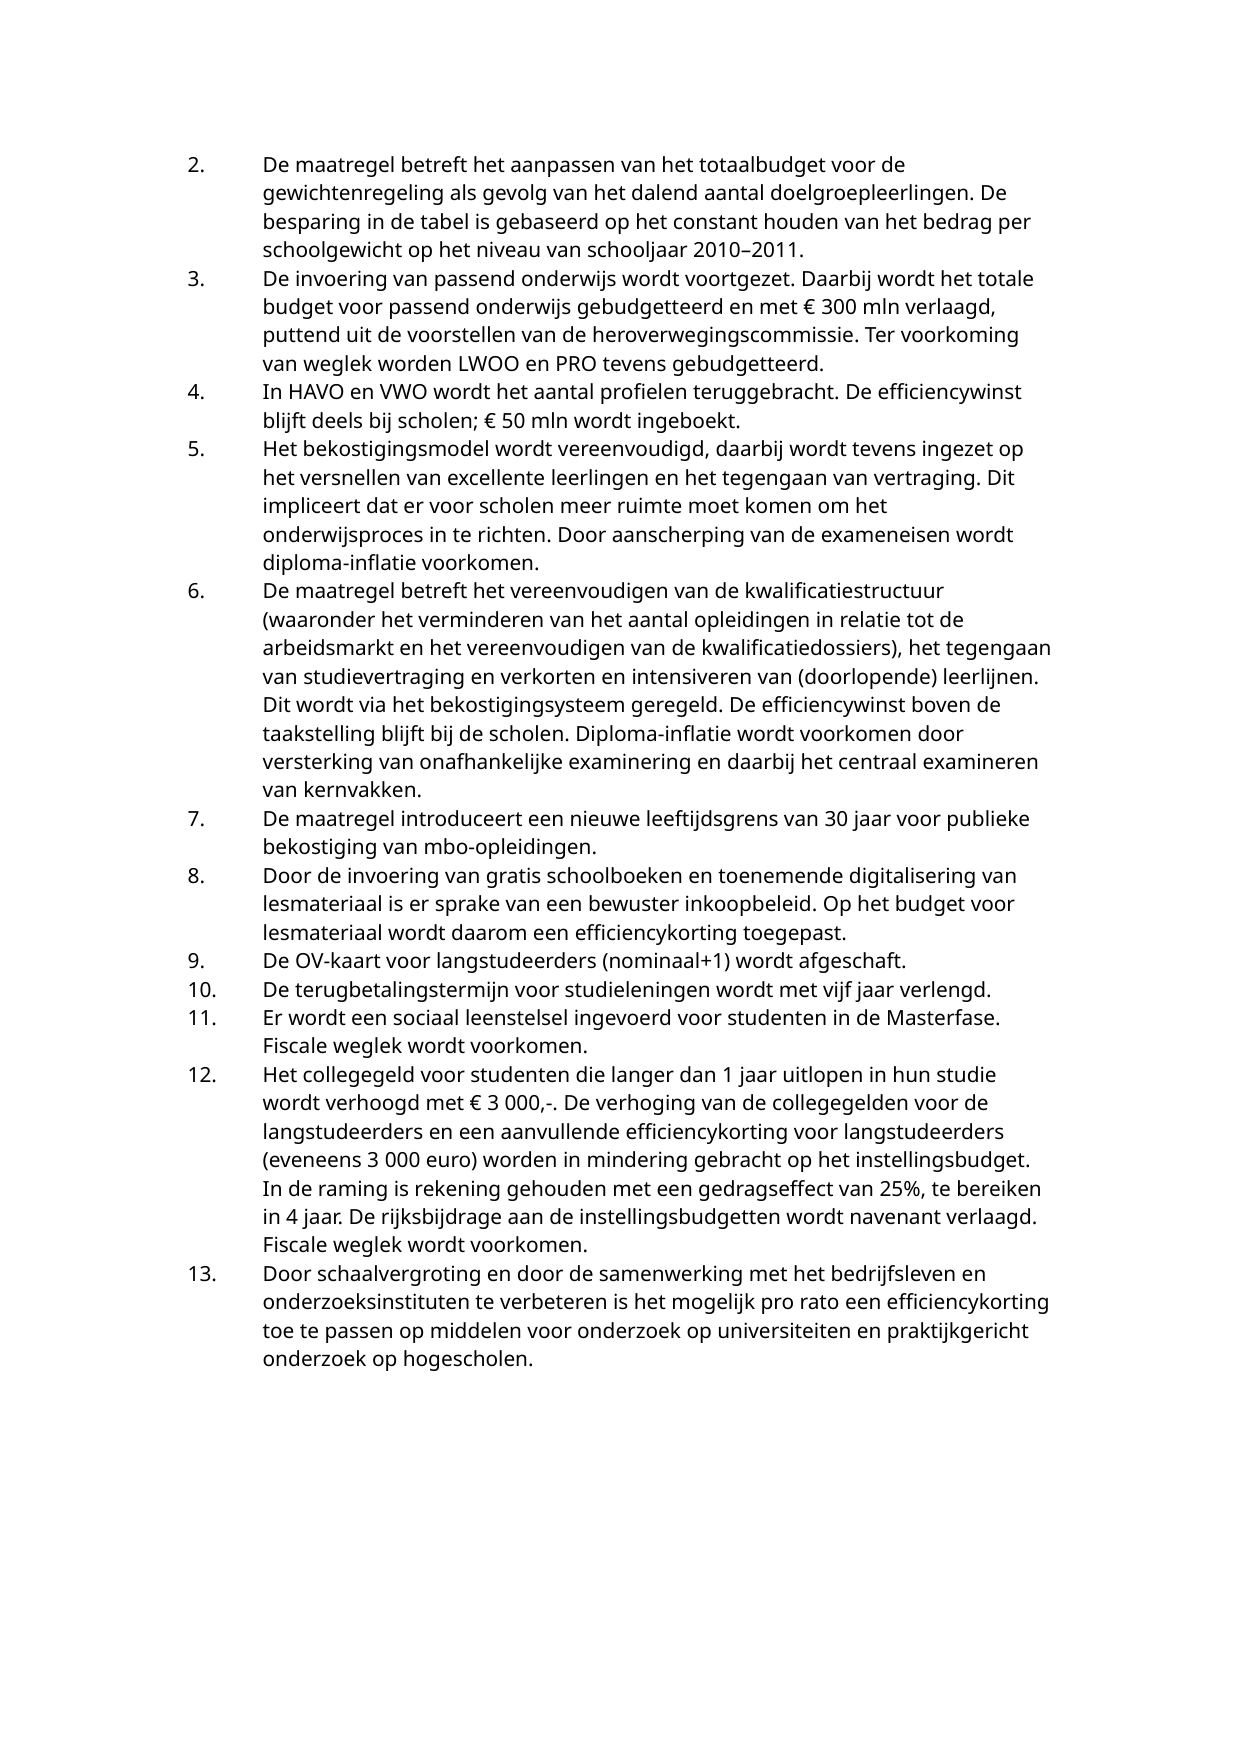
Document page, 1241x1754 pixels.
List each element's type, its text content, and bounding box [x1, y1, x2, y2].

list Er wordt een sociaal leenstelsel ingevoerd voor studenten in de Masterfase. Fiscale weglek wordt voorkomen. [187, 1003, 1053, 1060]
list De maatregel betreft het vereenvoudigen van de kwalificatiestructuur (waaronder het verminderen van het aantal opleidingen in relatie tot de arbeidsmarkt en het vereenvoudigen van de kwalificatiedossiers), het tegengaan van studievertraging en verkorten en intensiveren van (doorlopende) leerlijnen. Dit wordt via het bekostigingsysteem geregeld. De efficiencywinst boven de taakstelling blijft bij de scholen. Diploma-inflatie wordt voorkomen door versterking van onafhankelijke examinering en daarbij het centraal examineren van kernvakken. [187, 577, 1053, 804]
list Het bekostigingsmodel wordt vereenvoudigd, daarbij wordt tevens ingezet op het versnellen van excellente leerlingen en het tegengaan van vertraging. Dit impliceert dat er voor scholen meer ruimte moet komen om het onderwijsproces in te richten. Door aanscherping van de exameneisen wordt diploma-inflatie voorkomen. [187, 434, 1053, 577]
list Door schaalvergroting en door de samenwerking met het bedrijfsleven en onderzoeksinstituten te verbeteren is het mogelijk pro rato een efficiencykorting toe te passen op middelen voor onderzoek op universiteiten en praktijkgericht onderzoek op hogescholen. [187, 1259, 1053, 1373]
list De terugbetalingstermijn voor studieleningen wordt met vijf jaar verlengd. [187, 975, 1053, 1003]
list De maatregel betreft het aanpassen van het totaalbudget voor de gewichtenregeling als gevolg van het dalend aantal doelgroepleerlingen. De besparing in de tabel is gebaseerd op het constant houden van het bedrag per schoolgewicht op het niveau van schooljaar 2010–2011. [187, 150, 1053, 264]
list Het collegegeld voor studenten die langer dan 1 jaar uitlopen in hun studie wordt verhoogd met € 3 000,-. De verhoging van de collegegelden voor de langstudeerders en een aanvullende efficiencykorting voor langstudeerders (eveneens 3 000 euro) worden in mindering gebracht op het instellingsbudget. In de raming is rekening gehouden met een gedragseffect van 25%, te bereiken in 4 jaar. De rijksbijdrage aan de instellingsbudgetten wordt navenant verlaagd. Fiscale weglek wordt voorkomen. [187, 1060, 1053, 1259]
list In HAVO en VWO wordt het aantal profielen teruggebracht. De efficiencywinst blijft deels bij scholen; € 50 mln wordt ingeboekt. [187, 377, 1053, 434]
list De maatregel introduceert een nieuwe leeftijdsgrens van 30 jaar voor publieke bekostiging van mbo-opleidingen. [187, 804, 1053, 861]
list Door de invoering van gratis schoolboeken en toenemende digitalisering van lesmateriaal is er sprake van een bewuster inkoopbeleid. Op het budget voor lesmateriaal wordt daarom een efficiencykorting toegepast. [187, 861, 1053, 946]
list De OV-kaart voor langstudeerders (nominaal+1) wordt afgeschaft. [187, 946, 1053, 975]
list De invoering van passend onderwijs wordt voortgezet. Daarbij wordt het totale budget voor passend onderwijs gebudgetteerd en met € 300 mln verlaagd, puttend uit de voorstellen van de heroverwegingscommissie. Ter voorkoming van weglek worden LWOO en PRO tevens gebudgetteerd. [187, 264, 1053, 377]
